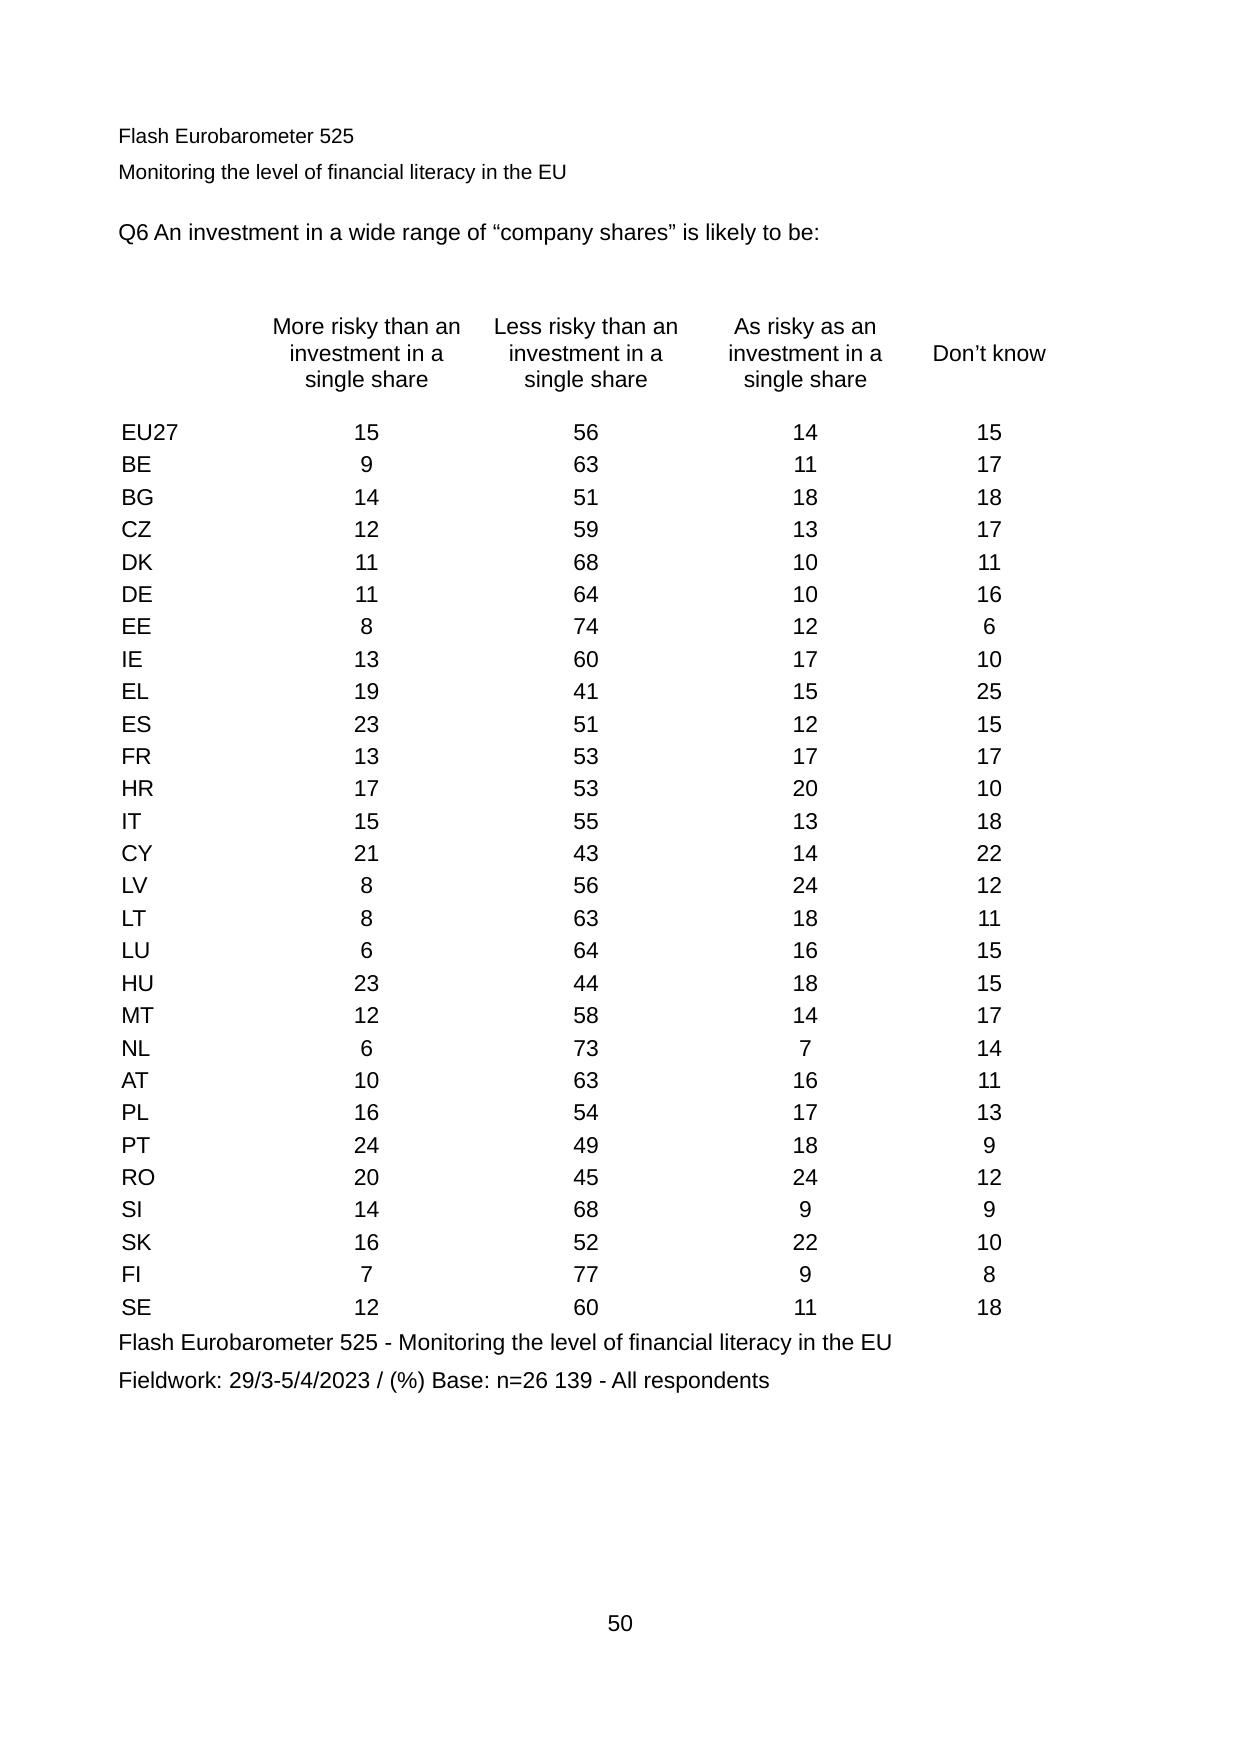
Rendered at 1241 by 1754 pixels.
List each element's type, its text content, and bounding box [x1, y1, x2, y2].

table_cell 17 [915, 999, 1063, 1031]
table_cell 9 [915, 1194, 1063, 1226]
table_cell 9 [696, 1258, 915, 1291]
table_cell 12 [257, 1291, 476, 1323]
table_cell LU [118, 934, 257, 967]
table_cell 11 [915, 546, 1063, 578]
table_cell 6 [257, 934, 476, 967]
table_cell 7 [696, 1031, 915, 1064]
table_cell 41 [476, 675, 696, 707]
table_cell 15 [915, 934, 1063, 967]
table_cell 7 [257, 1258, 476, 1291]
table_cell SI [118, 1194, 257, 1226]
table_cell 14 [696, 999, 915, 1031]
table_cell 17 [915, 740, 1063, 772]
table_cell 60 [476, 643, 696, 675]
table_cell 24 [696, 1161, 915, 1193]
table_cell 68 [476, 1194, 696, 1226]
table_cell 43 [476, 837, 696, 869]
table_cell 14 [257, 481, 476, 513]
table_cell NL [118, 1031, 257, 1064]
table_cell 18 [696, 902, 915, 934]
table_cell HU [118, 967, 257, 999]
table_cell 17 [257, 772, 476, 805]
table_cell 10 [915, 643, 1063, 675]
table_cell 63 [476, 1064, 696, 1096]
table_cell CY [118, 837, 257, 869]
table_cell 8 [257, 870, 476, 902]
table_cell 17 [696, 740, 915, 772]
table_cell 10 [696, 578, 915, 610]
table_cell 19 [257, 675, 476, 707]
table_cell 16 [257, 1226, 476, 1258]
table_cell 51 [476, 481, 696, 513]
table_cell 55 [476, 805, 696, 837]
table_cell 10 [696, 546, 915, 578]
table_cell 13 [696, 805, 915, 837]
table_cell 58 [476, 999, 696, 1031]
table_cell 16 [696, 1064, 915, 1096]
table_cell DK [118, 546, 257, 578]
table_cell CZ [118, 513, 257, 546]
table_cell 17 [696, 1096, 915, 1129]
table_cell EU27 [118, 416, 257, 448]
table_cell 13 [696, 513, 915, 546]
table_cell 12 [257, 513, 476, 546]
table_cell 74 [476, 610, 696, 643]
table_cell 11 [696, 1291, 915, 1323]
table_cell HR [118, 772, 257, 805]
table_cell 23 [257, 708, 476, 740]
table_cell 15 [257, 805, 476, 837]
table_cell FR [118, 740, 257, 772]
table_cell 14 [696, 837, 915, 869]
table_cell 12 [257, 999, 476, 1031]
table_cell 12 [915, 1161, 1063, 1193]
table_cell 17 [696, 643, 915, 675]
table_cell 64 [476, 578, 696, 610]
table_cell 24 [257, 1129, 476, 1161]
table_cell 18 [915, 1291, 1063, 1323]
table_cell IE [118, 643, 257, 675]
table_cell 56 [476, 870, 696, 902]
table_cell 11 [915, 902, 1063, 934]
table_cell SE [118, 1291, 257, 1323]
table_cell FI [118, 1258, 257, 1291]
table_cell 8 [257, 610, 476, 643]
table_cell 49 [476, 1129, 696, 1161]
table_cell 18 [696, 1129, 915, 1161]
table_cell PT [118, 1129, 257, 1161]
table_cell DE [118, 578, 257, 610]
table_cell ES [118, 708, 257, 740]
table_cell 18 [696, 967, 915, 999]
table_cell BG [118, 481, 257, 513]
table_cell 8 [257, 902, 476, 934]
table_cell 14 [915, 1031, 1063, 1064]
table_cell 13 [257, 643, 476, 675]
table_cell 17 [915, 513, 1063, 546]
table_cell 53 [476, 772, 696, 805]
table_header More risky than an investment in a single share [257, 290, 476, 416]
table_header As risky as an investment in a single share [696, 290, 915, 416]
table_cell 16 [915, 578, 1063, 610]
table_cell EL [118, 675, 257, 707]
table_cell 9 [915, 1129, 1063, 1161]
table_cell 21 [257, 837, 476, 869]
table_cell 10 [257, 1064, 476, 1096]
table_cell 52 [476, 1226, 696, 1258]
table_cell 77 [476, 1258, 696, 1291]
table_cell LV [118, 870, 257, 902]
table_cell 12 [696, 610, 915, 643]
table_cell 15 [696, 675, 915, 707]
table_cell 53 [476, 740, 696, 772]
table_cell MT [118, 999, 257, 1031]
table_header Don’t know [915, 290, 1063, 416]
table_cell 73 [476, 1031, 696, 1064]
table_header Less risky than an investment in a single share [476, 290, 696, 416]
table_cell 18 [915, 805, 1063, 837]
table_cell 12 [915, 870, 1063, 902]
table_cell 22 [915, 837, 1063, 869]
table_cell 11 [257, 546, 476, 578]
table_cell 8 [915, 1258, 1063, 1291]
table_cell 56 [476, 416, 696, 448]
table_cell 18 [696, 481, 915, 513]
table_cell 23 [257, 967, 476, 999]
table_cell 64 [476, 934, 696, 967]
table_cell 51 [476, 708, 696, 740]
table_cell 6 [915, 610, 1063, 643]
table_cell 63 [476, 902, 696, 934]
table_cell 9 [257, 448, 476, 481]
text Q6 An investment in a wide range of “company shares” is likely to be: [118, 219, 1122, 246]
table_cell 68 [476, 546, 696, 578]
table_cell 20 [696, 772, 915, 805]
table_cell 20 [257, 1161, 476, 1193]
table_cell 17 [915, 448, 1063, 481]
table_cell 11 [257, 578, 476, 610]
table_cell LT [118, 902, 257, 934]
table_cell 9 [696, 1194, 915, 1226]
table_cell 54 [476, 1096, 696, 1129]
text Flash Eurobarometer 525 - Monitoring the level of financial literacy in the EU [118, 1329, 1122, 1355]
table_cell 16 [257, 1096, 476, 1129]
table_cell 63 [476, 448, 696, 481]
table_cell 59 [476, 513, 696, 546]
table_header [118, 290, 257, 416]
table_cell 15 [915, 416, 1063, 448]
table_cell BE [118, 448, 257, 481]
table_cell 25 [915, 675, 1063, 707]
table_cell 44 [476, 967, 696, 999]
table_cell 14 [257, 1194, 476, 1226]
table_cell 11 [915, 1064, 1063, 1096]
table_cell 60 [476, 1291, 696, 1323]
table_cell 15 [915, 967, 1063, 999]
table_cell 6 [257, 1031, 476, 1064]
table_cell 12 [696, 708, 915, 740]
table_cell 24 [696, 870, 915, 902]
table_cell PL [118, 1096, 257, 1129]
table_cell IT [118, 805, 257, 837]
table_cell EE [118, 610, 257, 643]
table_cell 22 [696, 1226, 915, 1258]
table_cell RO [118, 1161, 257, 1193]
table_cell 15 [915, 708, 1063, 740]
table_cell 11 [696, 448, 915, 481]
table_cell 16 [696, 934, 915, 967]
table_cell 13 [915, 1096, 1063, 1129]
table_cell 10 [915, 1226, 1063, 1258]
text Fieldwork: 29/3-5/4/2023 / (%) Base: n=26 139 - All respondents [118, 1367, 1122, 1393]
table_cell 45 [476, 1161, 696, 1193]
table_cell 18 [915, 481, 1063, 513]
table_cell AT [118, 1064, 257, 1096]
table_cell 14 [696, 416, 915, 448]
table_cell 10 [915, 772, 1063, 805]
table_cell SK [118, 1226, 257, 1258]
table_cell 13 [257, 740, 476, 772]
table_cell 15 [257, 416, 476, 448]
